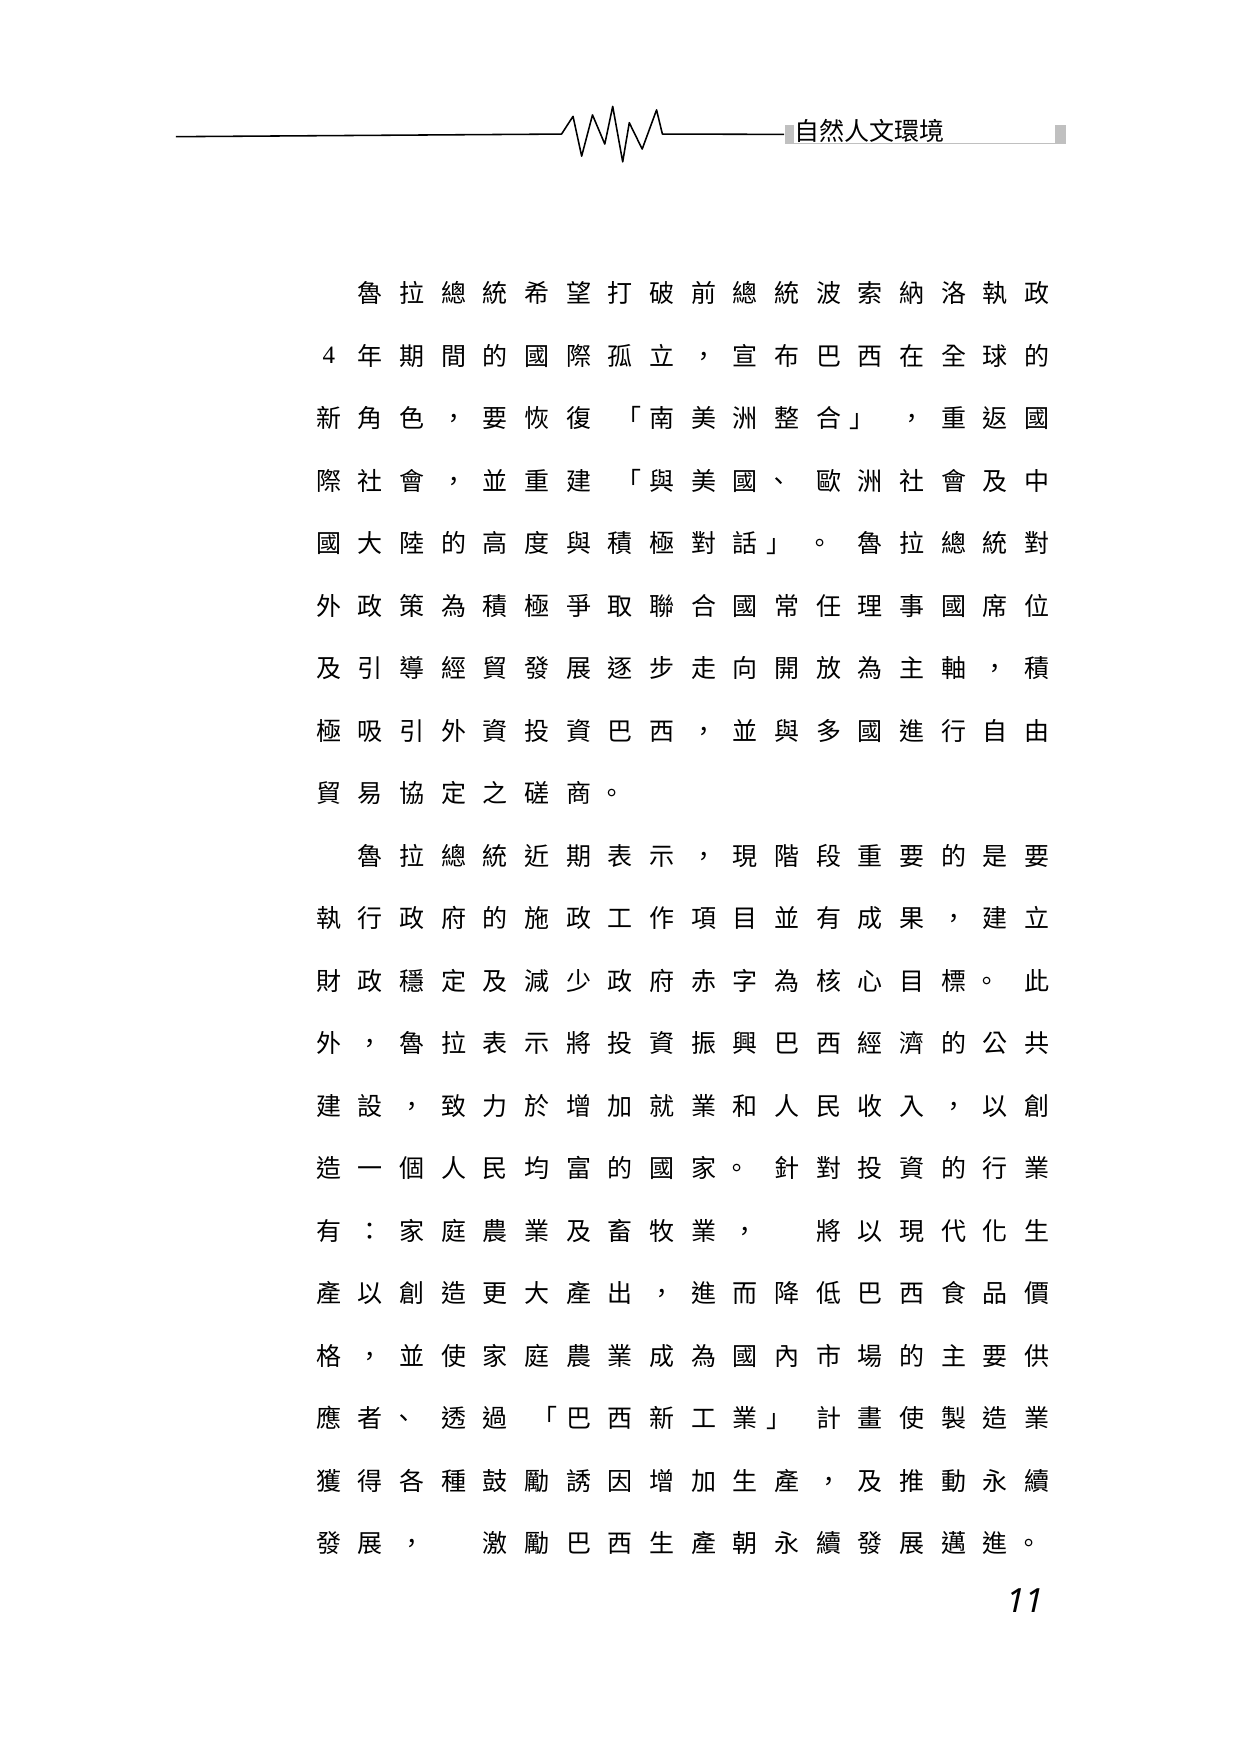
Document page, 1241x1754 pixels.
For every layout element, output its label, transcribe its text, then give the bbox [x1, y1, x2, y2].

text 魯拉總統希望打破前總統波索納洛執政4年期間的國際孤立，宣布巴西在全球的新角色，要恢復「南美洲整合」，重返國際社會，並重建「與美國、歐洲社會及中國大陸的高度與積極對話」。魯拉總統對外政策為積極爭取聯合國常任理事國席位及引導經貿發展逐步走向開放為主軸，積極吸引外資投資巴西，並與多國進行自由貿易協定之磋商。 [281, 250, 1058, 813]
text 魯拉總統近期表示，現階段重要的是要執行政府的施政工作項目並有成果，建立財政穩定及減少政府赤字為核心目標。此外，魯拉表示將投資振興巴西經濟的公共建設，致力於增加就業和人民收入，以創造一個人民均富的國家。針對投資的行業有：家庭農業及畜牧業， 將以現代化生產以創造更大產出，進而降低巴西食品價格，並使家庭農業成為國內市場的主要供應者、透過「巴西新工業」計畫使製造業獲得各種鼓勵誘因增加生產，及推動永續發展， 激勵巴西生產朝永續發展邁進。 [281, 813, 1058, 1563]
